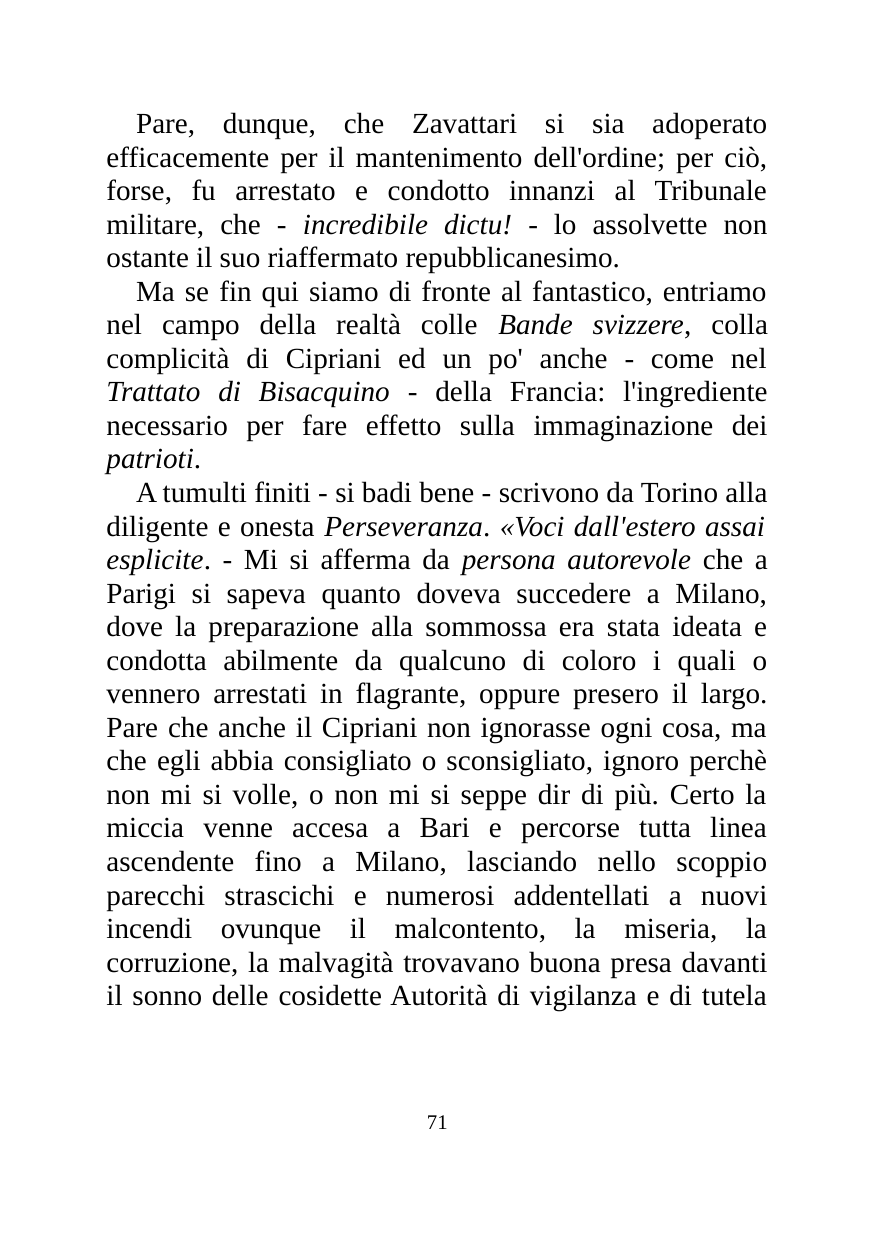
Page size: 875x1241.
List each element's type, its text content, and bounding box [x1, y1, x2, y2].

text Pare, dunque, che Zavattari si sia adoperato efficacemente per il mantenimento dell'ordine; per ciò, forse, fu arrestato e condotto innanzi al Tribunale militare, che - incredibile dictu! - lo assolvette non ostante il suo riaffermato repubblicanesimo. [106, 106, 768, 274]
text Ma se fin qui siamo di fronte al fantastico, entriamo nel campo della realtà colle Bande svizzere, colla complicità di Cipriani ed un po' anche - come nel Trattato di Bisacquino - della Francia: l'ingrediente necessario per fare effetto sulla immaginazione dei patrioti. [106, 274, 768, 475]
text A tumulti finiti - si badi bene - scrivono da Torino alla diligente e onesta Perseveranza. «Voci dall'estero assai esplicite. - Mi si afferma da persona autorevole che a Parigi si sapeva quanto doveva succedere a Milano, dove la preparazione alla sommossa era stata ideata e condotta abilmente da qualcuno di coloro i quali o vennero arrestati in flagrante, oppure presero il largo. Pare che anche il Cipriani non ignorasse ogni cosa, ma che egli abbia consigliato o sconsigliato, ignoro perchè non mi si volle, o non mi si seppe dir di più. Certo la miccia venne accesa a Bari e percorse tutta linea ascendente fino a Milano, lasciando nello scoppio parecchi strascichi e numerosi addentellati a nuovi incendi ovunque il malcontento, la miseria, la corruzione, la malvagità trovavano buona presa davanti il sonno delle cosidette Autorità di vigilanza e di tutela [106, 475, 768, 1012]
